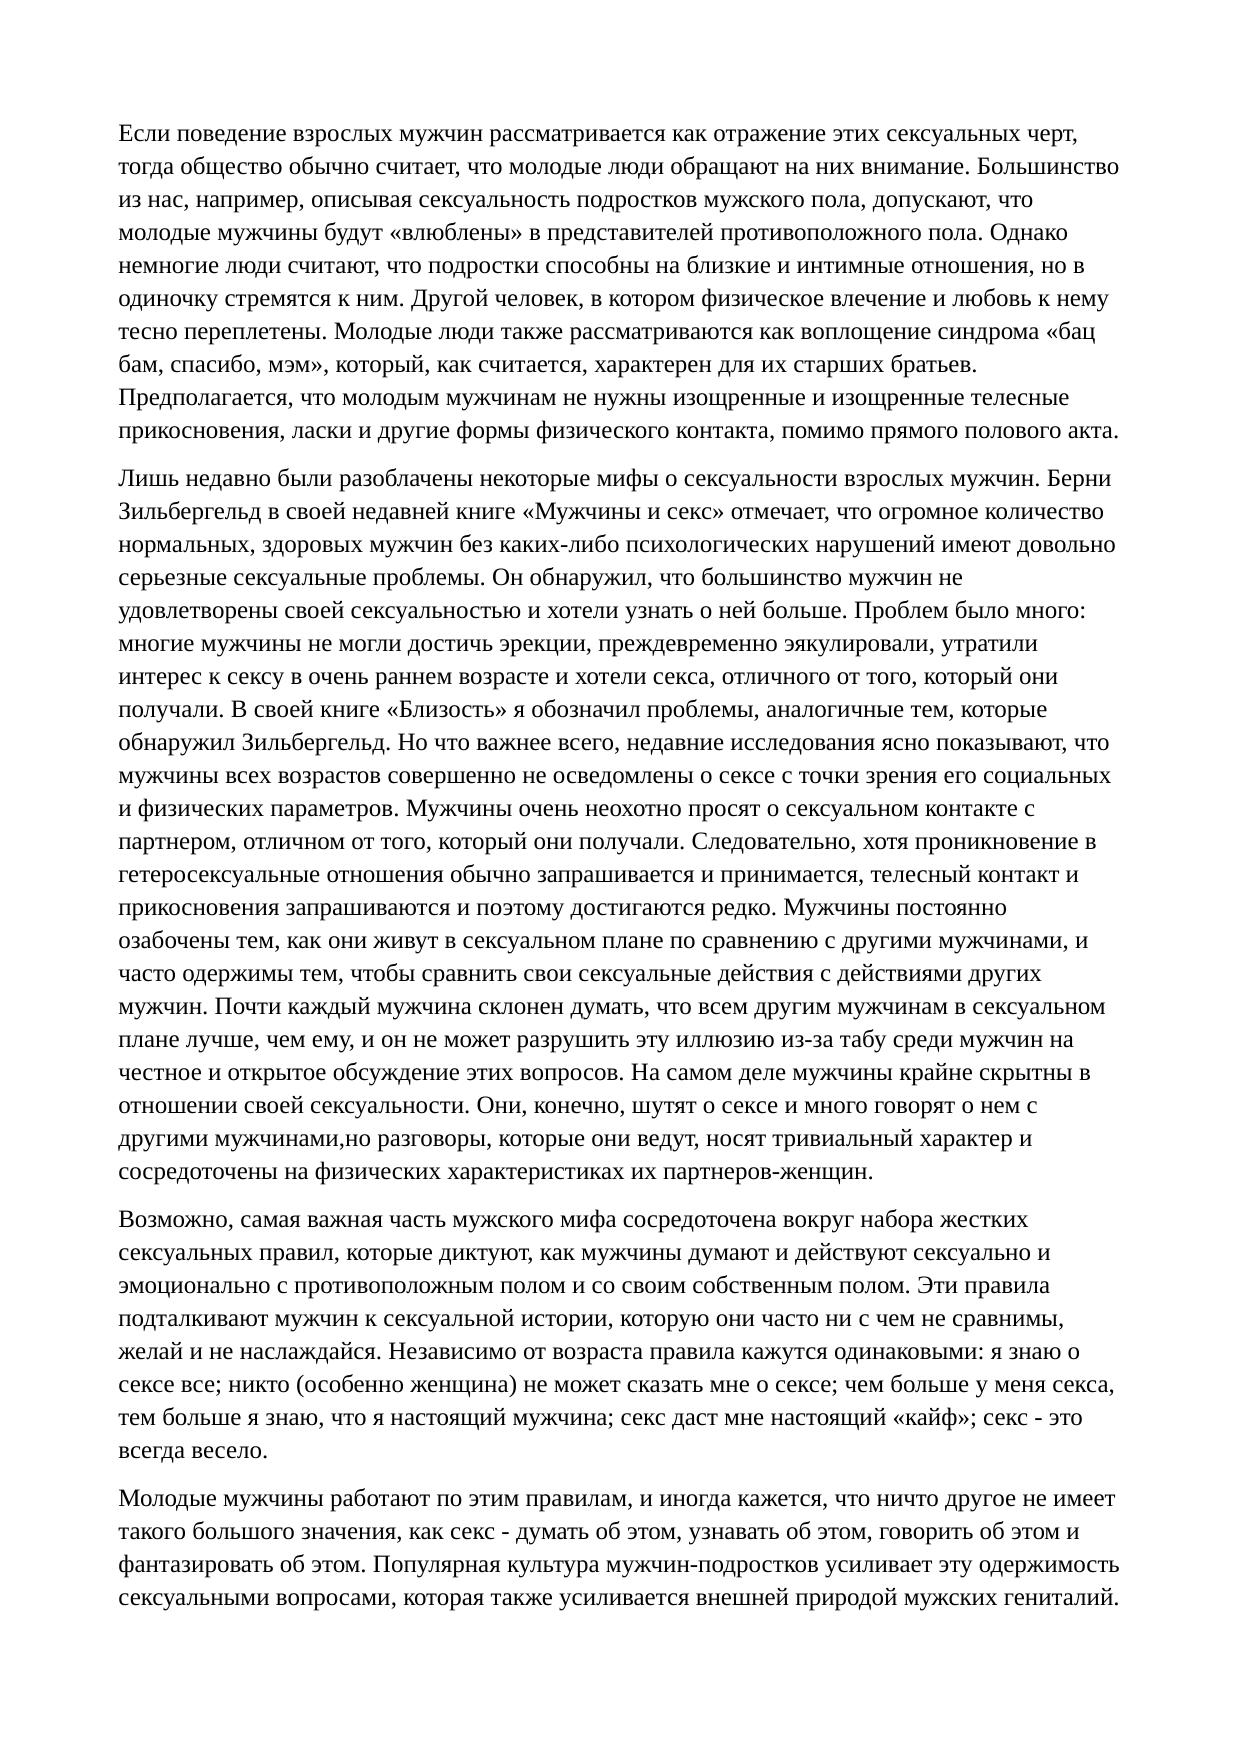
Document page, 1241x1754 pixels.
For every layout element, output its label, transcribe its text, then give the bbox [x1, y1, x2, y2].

text Если поведение взрослых мужчин рассматривается как отражение этих сексуальных черт, тогда общество обычно считает, что молодые люди обращают на них внимание. Большинство из нас, например, описывая сексуальность подростков мужского пола, допускают, что молодые мужчины будут «влюблены» в представителей противоположного пола. Однако немногие люди считают, что подростки способны на близкие и интимные отношения, но в одиночку стремятся к ним. Другой человек, в котором физическое влечение и любовь к нему тесно переплетены. Молодые люди также рассматриваются как воплощение синдрома «бац бам, спасибо, мэм», который, как считается, характерен для их старших братьев. Предполагается, что молодым мужчинам не нужны изощренные и изощренные телесные прикосновения, ласки и другие формы физического контакта, помимо прямого полового акта. [118, 118, 1122, 444]
text Лишь недавно были разоблачены некоторые мифы о сексуальности взрослых мужчин. Берни Зильбергельд в своей недавней книге «Мужчины и секс» отмечает, что огромное количество нормальных, здоровых мужчин без каких-либо психологических нарушений имеют довольно серьезные сексуальные проблемы. Он обнаружил, что большинство мужчин не удовлетворены своей сексуальностью и хотели узнать о ней больше. Проблем было много: многие мужчины не могли достичь эрекции, преждевременно эякулировали, утратили интерес к сексу в очень раннем возрасте и хотели секса, отличного от того, который они получали. В своей книге «Близость» я обозначил проблемы, аналогичные тем, которые обнаружил Зильбергельд. Но что важнее всего, недавние исследования ясно показывают, что мужчины всех возрастов совершенно не осведомлены о сексе с точки зрения его социальных и физических параметров. Мужчины очень неохотно просят о сексуальном контакте с партнером, отличном от того, который они получали. Следовательно, хотя проникновение в гетеросексуальные отношения обычно запрашивается и принимается, телесный контакт и прикосновения запрашиваются и поэтому достигаются редко. Мужчины постоянно озабочены тем, как они живут в сексуальном плане по сравнению с другими мужчинами, и часто одержимы тем, чтобы сравнить свои сексуальные действия с действиями других мужчин. Почти каждый мужчина склонен думать, что всем другим мужчинам в сексуальном плане лучше, чем ему, и он не может разрушить эту иллюзию из-за табу среди мужчин на честное и открытое обсуждение этих вопросов. На самом деле мужчины крайне скрытны в отношении своей сексуальности. Они, конечно, шутят о сексе и много говорят о нем с другими мужчинами,но разговоры, которые они ведут, носят тривиальный характер и сосредоточены на физических характеристиках их партнеров-женщин. [118, 463, 1122, 1185]
text Возможно, самая важная часть мужского мифа сосредоточена вокруг набора жестких сексуальных правил, которые диктуют, как мужчины думают и действуют сексуально и эмоционально с противоположным полом и со своим собственным полом. Эти правила подталкивают мужчин к сексуальной истории, которую они часто ни с чем не сравнимы, желай и не наслаждайся. Независимо от возраста правила кажутся одинаковыми: я знаю о сексе все; никто (особенно женщина) не может сказать мне о сексе; чем больше у меня секса, тем больше я знаю, что я настоящий мужчина; секс даст мне настоящий «кайф»; секс - это всегда весело. [118, 1204, 1122, 1464]
text Молодые мужчины работают по этим правилам, и иногда кажется, что ничто другое не имеет такого большого значения, как секс - думать об этом, узнавать об этом, говорить об этом и фантазировать об этом. Популярная культура мужчин-подростков усиливает эту одержимость сексуальными вопросами, которая также усиливается внешней природой мужских гениталий. [118, 1483, 1122, 1611]
